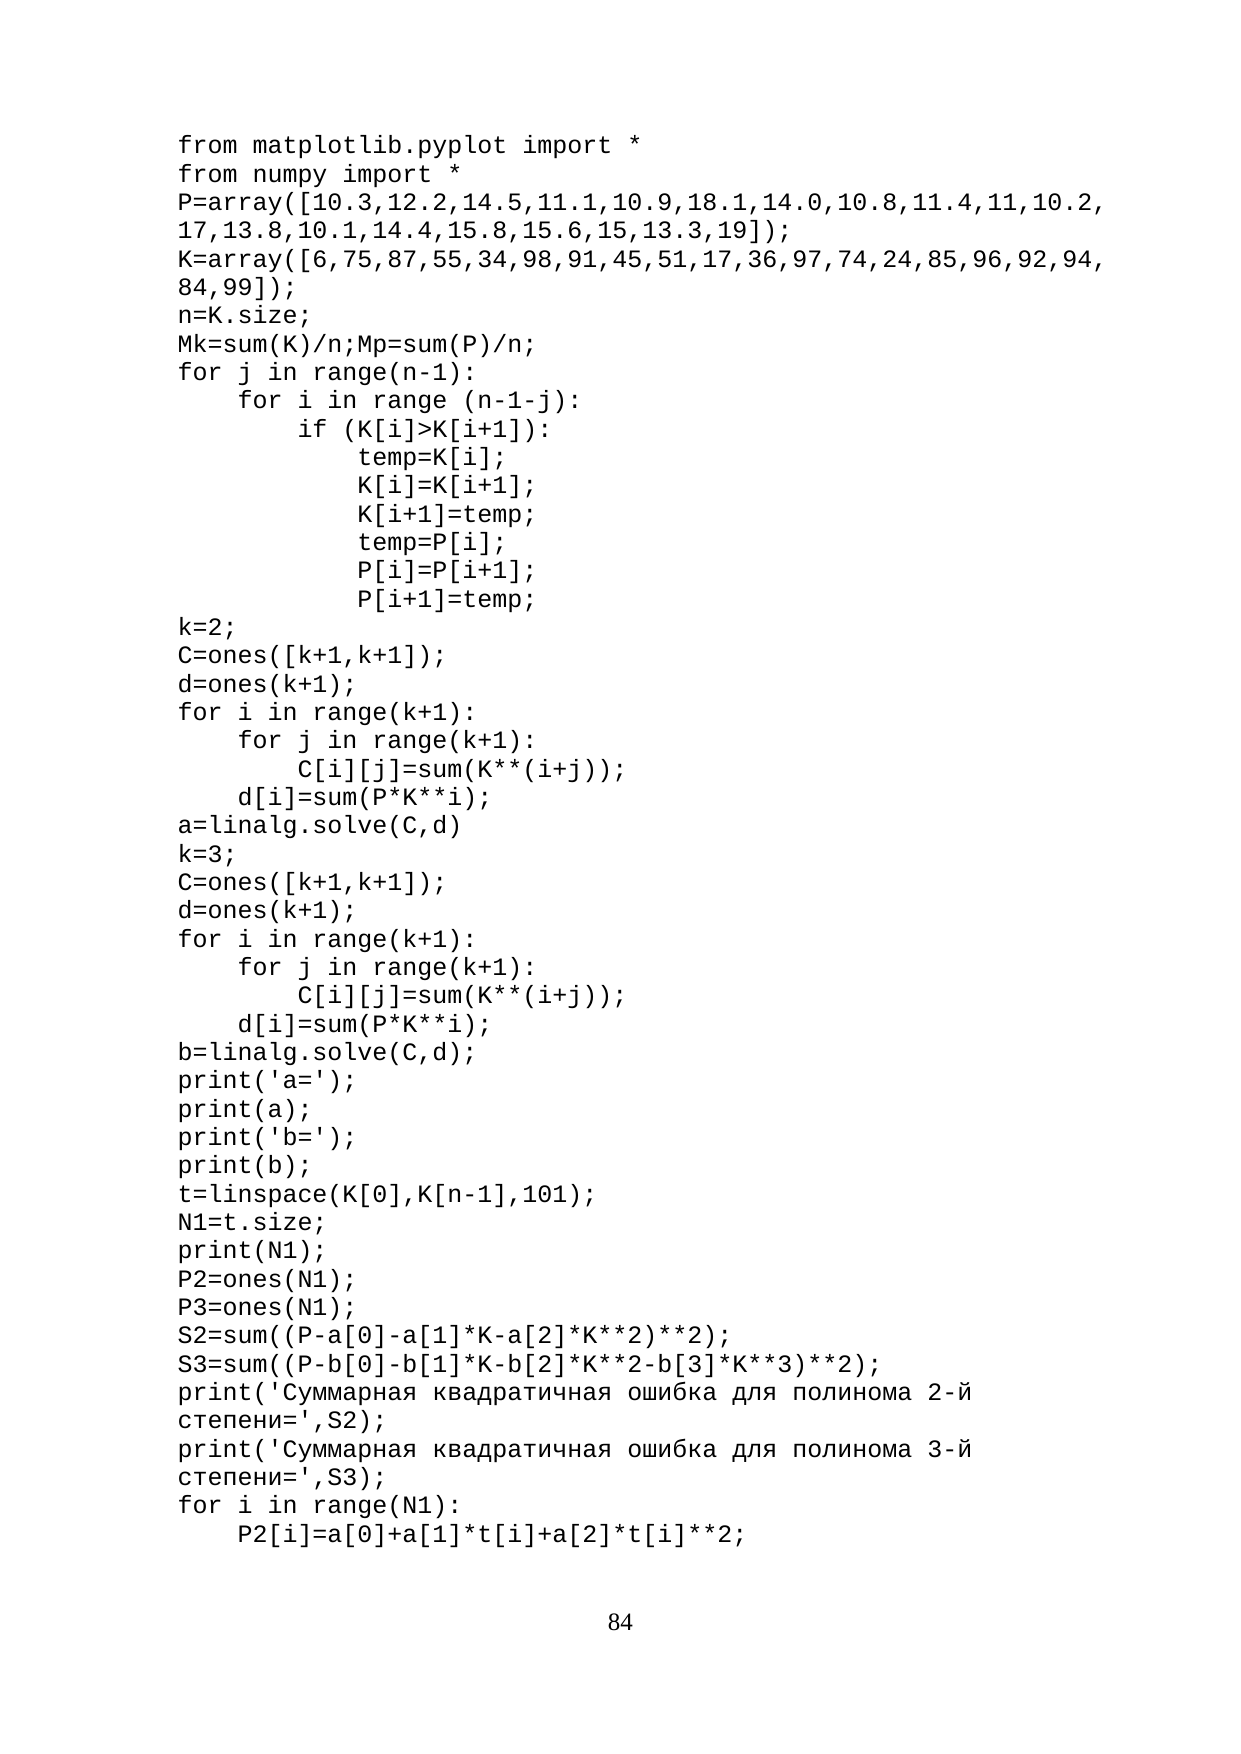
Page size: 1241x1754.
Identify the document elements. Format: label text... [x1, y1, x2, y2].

text for i in range(N1): [177, 1493, 1122, 1521]
text d=ones(k+1); [177, 671, 1122, 699]
text P[i+1]=temp; [177, 586, 1122, 614]
text temp=P[i]; [177, 529, 1122, 558]
text k=3; [177, 841, 1122, 869]
text P3=ones(N1); [177, 1294, 1122, 1323]
text for j in range(k+1): [177, 954, 1122, 983]
text P2[i]=a[0]+a[1]*t[i]+a[2]*t[i]**2; [177, 1521, 1122, 1549]
text d[i]=sum(P*K**i); [177, 1011, 1122, 1039]
text a=linalg.solve(C,d) [177, 813, 1122, 841]
text print(a); [177, 1096, 1122, 1124]
text K[i+1]=temp; [177, 501, 1122, 529]
text P=array([10.3,12.2,14.5,11.1,10.9,18.1,14.0,10.8,11.4,11,10.2,17,13.8,10.1,14.4,15.8,15.6,15,13.3,19]); [177, 189, 1122, 246]
text print('Суммарная квадратичная ошибка для полинома 2-й степени=',S2); [177, 1379, 1122, 1436]
text print('Суммарная квадратичная ошибка для полинома 3-й степени=',S3); [177, 1436, 1122, 1493]
text print('a='); [177, 1068, 1122, 1096]
text for i in range(k+1): [177, 926, 1122, 954]
text from numpy import * [177, 161, 1122, 189]
text d=ones(k+1); [177, 898, 1122, 926]
text temp=K[i]; [177, 444, 1122, 473]
text C=ones([k+1,k+1]); [177, 643, 1122, 671]
text from matplotlib.pyplot import * [177, 133, 1122, 161]
text if (K[i]>K[i+1]): [177, 416, 1122, 444]
text print(N1); [177, 1238, 1122, 1266]
text print('b='); [177, 1124, 1122, 1153]
text for j in range(n-1): [177, 359, 1122, 388]
text k=2; [177, 614, 1122, 643]
text P[i]=P[i+1]; [177, 558, 1122, 586]
text n=K.size; [177, 303, 1122, 331]
text S3=sum((P-b[0]-b[1]*K-b[2]*K**2-b[3]*K**3)**2); [177, 1351, 1122, 1379]
text P2=ones(N1); [177, 1266, 1122, 1294]
text S2=sum((P-a[0]-a[1]*K-a[2]*K**2)**2); [177, 1323, 1122, 1351]
text C=ones([k+1,k+1]); [177, 869, 1122, 898]
text for i in range (n-1-j): [177, 388, 1122, 416]
text print(b); [177, 1153, 1122, 1181]
text K[i]=K[i+1]; [177, 473, 1122, 501]
text t=linspace(K[0],K[n-1],101); [177, 1181, 1122, 1209]
text N1=t.size; [177, 1209, 1122, 1238]
text Mk=sum(K)/n;Mp=sum(P)/n; [177, 331, 1122, 359]
text K=array([6,75,87,55,34,98,91,45,51,17,36,97,74,24,85,96,92,94,84,99]); [177, 246, 1122, 303]
text d[i]=sum(P*K**i); [177, 784, 1122, 813]
text C[i][j]=sum(K**(i+j)); [177, 983, 1122, 1011]
text for j in range(k+1): [177, 728, 1122, 756]
text for i in range(k+1): [177, 699, 1122, 728]
text C[i][j]=sum(K**(i+j)); [177, 756, 1122, 784]
text b=linalg.solve(C,d); [177, 1039, 1122, 1068]
